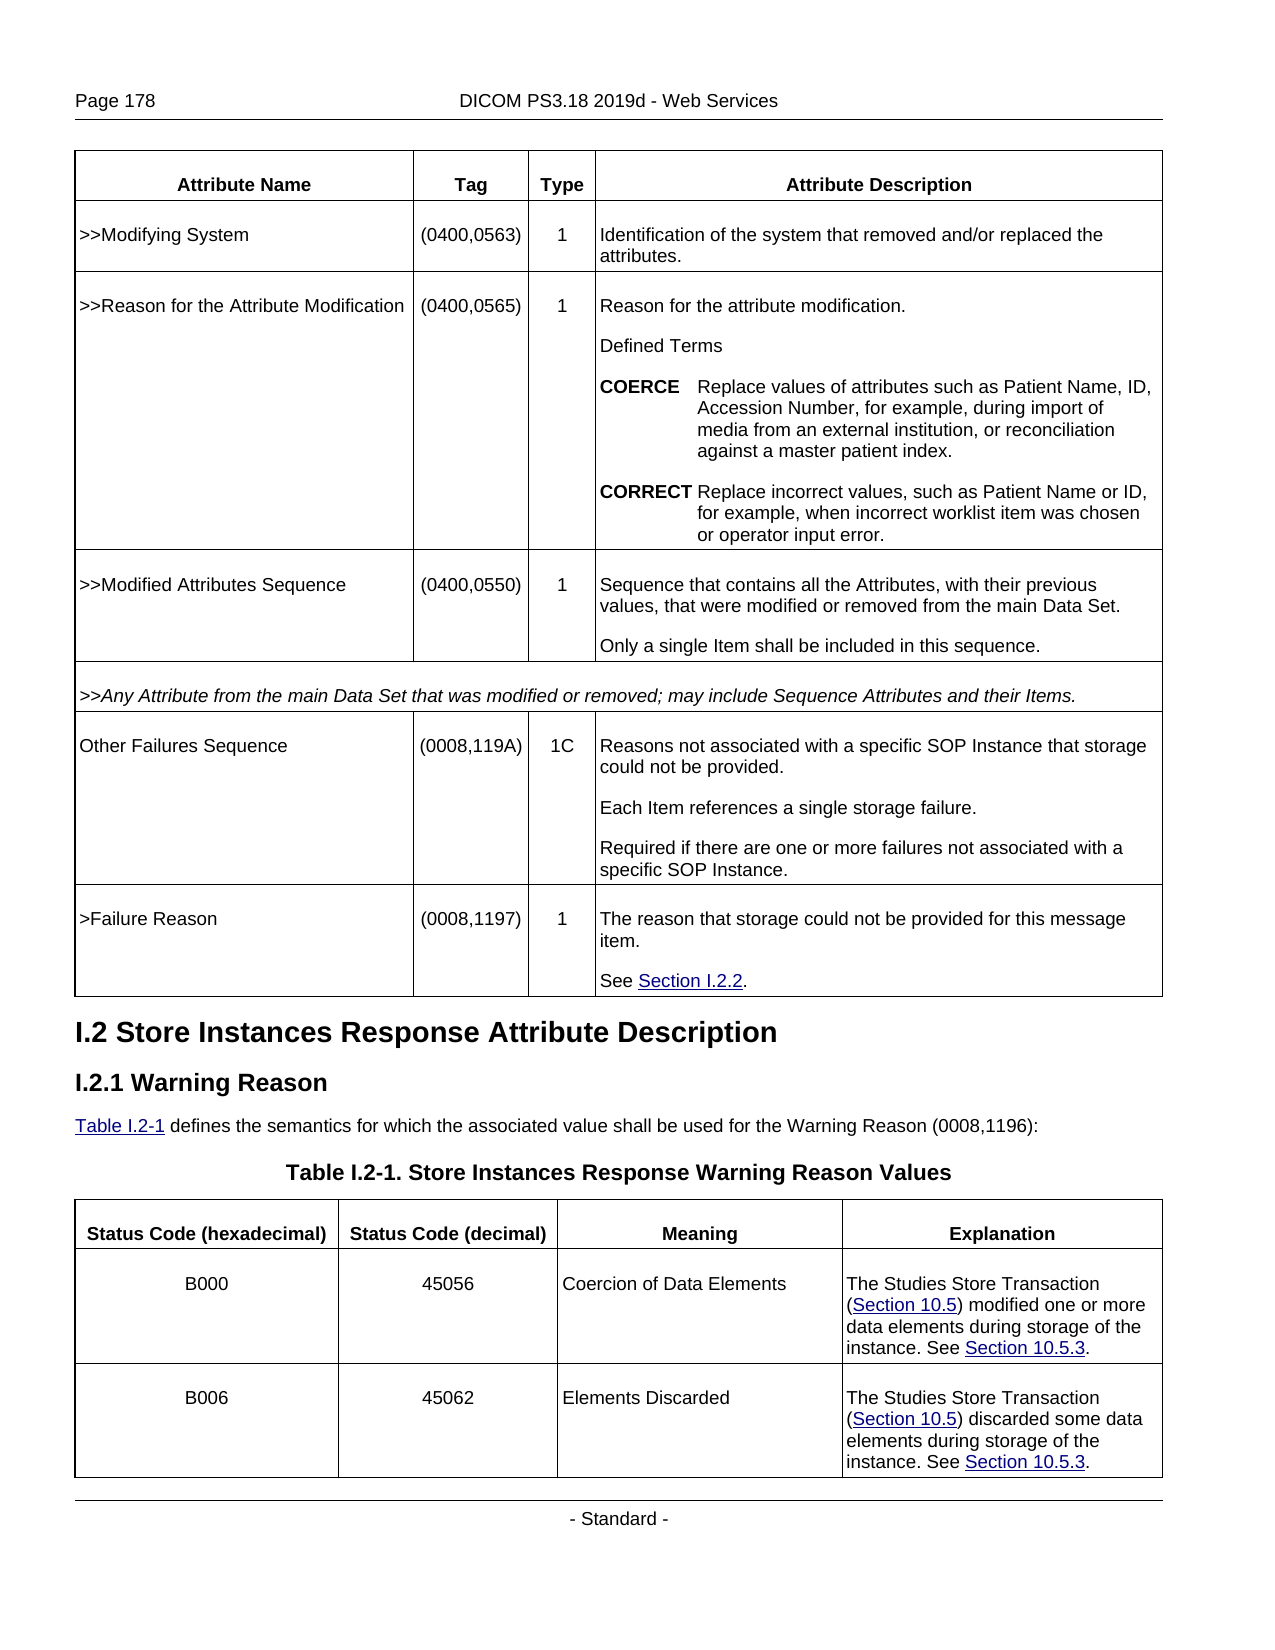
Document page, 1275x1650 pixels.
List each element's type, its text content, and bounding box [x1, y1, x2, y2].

table_cell 45062 [339, 1364, 557, 1477]
text Table I.2-1. Store Instances Response Warning Reason Values [75, 1159, 1162, 1185]
text I.2 Store Instances Response Attribute Description [75, 1015, 1162, 1049]
table_cell B000 [76, 1249, 338, 1363]
table_cell >>Modified Attributes Sequence [76, 550, 413, 661]
table_cell Elements Discarded [558, 1364, 842, 1477]
table_cell The Studies Store Transaction (Section 10.5) discarded some data elements during storage of the instance. See Section 10.5.3. [843, 1364, 1162, 1477]
table_cell Identification of the system that removed and/or replaced the attributes. [596, 201, 1162, 271]
table_header Meaning [558, 1200, 842, 1248]
table_cell 1 [529, 272, 595, 549]
table_cell >>Any Attribute from the main Data Set that was modified or removed; may include Sequence Attributes and their Items. [76, 662, 1162, 711]
table_cell 1 [529, 550, 595, 661]
table_header Status Code (hexadecimal) [76, 1200, 338, 1248]
table_cell Reason for the attribute modification. Defined Terms COERCE Replace values of attributes such as Patient Name, ID, Accession Number, for example, during import of media from an external institution, or reconciliation against a master patient index. CORRECT Replace incorrect values, such as Patient Name or ID, for example, when incorrect worklist item was chosen or operator input error. [596, 272, 1162, 549]
table_cell 1C [529, 712, 595, 884]
table_header Attribute Name [76, 151, 413, 200]
table_cell Sequence that contains all the Attributes, with their previous values, that were modified or removed from the main Data Set. Only a single Item shall be included in this sequence. [596, 550, 1162, 661]
table_header Tag [414, 151, 528, 200]
table_cell Reasons not associated with a specific SOP Instance that storage could not be provided. Each Item references a single storage failure. Required if there are one or more failures not associated with a specific SOP Instance. [596, 712, 1162, 884]
table_cell 1 [529, 201, 595, 271]
text I.2.1 Warning Reason [75, 1068, 1162, 1096]
table_header Explanation [843, 1200, 1162, 1248]
table_cell (0400,0565) [414, 272, 528, 549]
table_cell (0008,119A) [414, 712, 528, 884]
table_header Type [529, 151, 595, 200]
table_cell 45056 [339, 1249, 557, 1363]
table_cell (0400,0563) [414, 201, 528, 271]
table_cell The reason that storage could not be provided for this message item. See Section I.2.2. [596, 885, 1162, 996]
table_cell >>Reason for the Attribute Modification [76, 272, 413, 549]
table_header Status Code (decimal) [339, 1200, 557, 1248]
table_cell >>Modifying System [76, 201, 413, 271]
table_cell The Studies Store Transaction (Section 10.5) modified one or more data elements during storage of the instance. See Section 10.5.3. [843, 1249, 1162, 1363]
table_header Attribute Description [596, 151, 1162, 200]
table_cell Coercion of Data Elements [558, 1249, 842, 1363]
table_cell (0008,1197) [414, 885, 528, 996]
table_cell B006 [76, 1364, 338, 1477]
table_cell >Failure Reason [76, 885, 413, 996]
text Table I.2-1 defines the semantics for which the associated value shall be used for the Warning Reason (0008,1196): [75, 1115, 1162, 1137]
table_cell Other Failures Sequence [76, 712, 413, 884]
table_cell (0400,0550) [414, 550, 528, 661]
table_cell 1 [529, 885, 595, 996]
